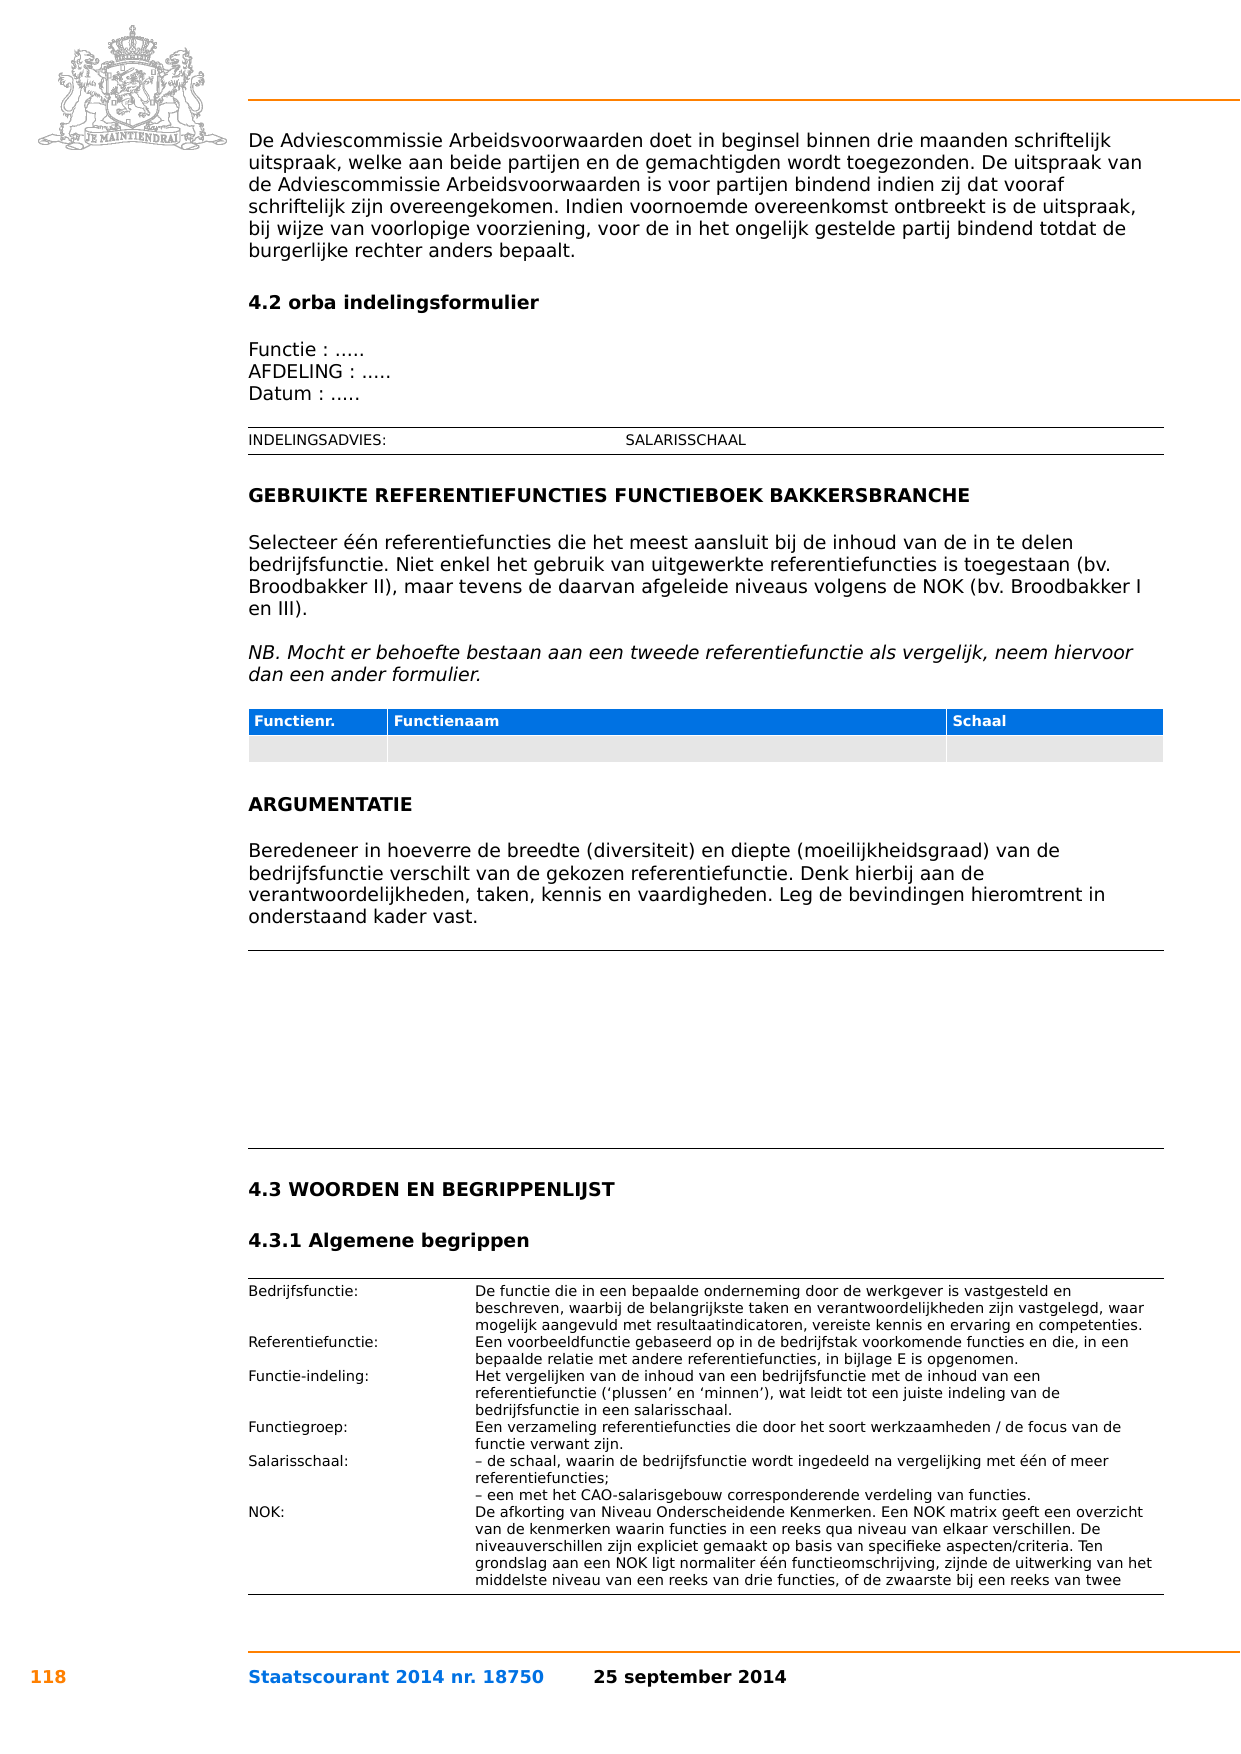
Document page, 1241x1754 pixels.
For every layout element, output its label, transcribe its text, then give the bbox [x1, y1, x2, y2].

table_cell Een voorbeeldfunctie gebaseerd op in de bedrijfstak voorkomende functies en die, in een bepaalde relatie met andere referentiefuncties, in bijlage E is opgenomen. [469, 1334, 1163, 1368]
table_cell [947, 736, 1163, 762]
subtitle 4.3 WOORDEN EN BEGRIPPENLIJST [248, 1178, 1163, 1200]
table_cell [248, 1058, 1163, 1075]
text Beredeneer in hoeverre de breedte (diversiteit) en diepte (moeilijkheidsgraad) van de bedrijfsfunctie verschilt van de gekozen referentiefunctie. Denk hierbij aan de verantwoordelijkheden, taken, kennis en vaardigheden. Leg de bevindingen hieromtrent in onderstaand kader vast. [248, 840, 1163, 928]
text Functie : ..... [248, 339, 1163, 361]
subtitle ARGUMENTATIE [248, 793, 1163, 815]
text Datum : ..... [248, 383, 1163, 405]
table_cell Functie-indeling: [248, 1368, 469, 1419]
table_cell [248, 1126, 1163, 1147]
text De Adviescommissie Arbeidsvoorwaarden doet in beginsel binnen drie maanden schriftelijk uitspraak, welke aan beide partijen en de gemachtigden wordt toegezonden. De uitspraak van de Adviescommissie Arbeidsvoorwaarden is voor partijen bindend indien zij dat vooraf schriftelijk zijn overeengekomen. Indien voornoemde overeenkomst ontbreekt is de uitspraak, bij wijze van voorlopige voorziening, voor de in het ongelijk gestelde partij bindend totdat de burgerlijke rechter anders bepaalt. [248, 130, 1163, 262]
table_cell [249, 736, 387, 762]
table_cell Salarisschaal: [248, 1453, 469, 1504]
table_header De functie die in een bepaalde onderneming door de werkgever is vastgesteld en beschreven, waarbij de belangrijkste taken en verantwoordelijkheden zijn vastgelegd, waar mogelijk aangevuld met resultaatindicatoren, vereiste kennis en ervaring en competenties. [469, 1279, 1163, 1334]
text Selecteer één referentiefuncties die het meest aansluit bij de inhoud van de in te delen bedrijfsfunctie. Niet enkel het gebruik van uitgewerkte referentiefuncties is toegestaan (bv. Broodbakker II), maar tevens de daarvan afgeleide niveaus volgens de NOK (bv. Broodbakker I en III). [248, 532, 1163, 620]
table_cell [248, 1024, 1163, 1041]
table_cell NOK: [248, 1504, 469, 1593]
table_cell [248, 973, 1163, 990]
table_cell – de schaal, waarin de bedrijfsfunctie wordt ingedeeld na vergelijking met één of meer referentiefuncties; – een met het CAO-salarisgebouw corresponderende verdeling van functies. [469, 1453, 1163, 1504]
table_cell Het vergelijken van de inhoud van een bedrijfsfunctie met de inhoud van een referentiefunctie (‘plussen’ en ‘minnen’), wat leidt tot een juiste indeling van de bedrijfsfunctie in een salarisschaal. [469, 1368, 1163, 1419]
table_header Functienaam [388, 709, 946, 735]
table_cell [248, 1007, 1163, 1024]
table_cell [248, 1041, 1163, 1058]
table_cell [248, 1075, 1163, 1092]
text AFDELING : ..... [248, 361, 1163, 383]
table_header [248, 951, 1163, 973]
text NB. Mocht er behoefte bestaan aan een tweede referentiefunctie als vergelijk, neem hiervoor dan een ander formulier. [248, 642, 1163, 686]
table_cell Referentiefunctie: [248, 1334, 469, 1368]
table_cell Functiegroep: [248, 1419, 469, 1453]
table_cell [388, 736, 946, 762]
table_cell Een verzameling referentiefuncties die door het soort werkzaamheden / de focus van de functie verwant zijn. [469, 1419, 1163, 1453]
table_header Functienr. [249, 709, 387, 735]
subtitle GEBRUIKTE REFERENTIEFUNCTIES FUNCTIEBOEK BAKKERSBRANCHE [248, 485, 1163, 507]
picture [38, 25, 227, 150]
table_header INDELINGSADVIES: [248, 428, 619, 454]
table_header [924, 428, 1163, 454]
table_cell De afkorting van Niveau Onderscheidende Kenmerken. Een NOK matrix geeft een overzicht van de kenmerken waarin functies in een reeks qua niveau van elkaar verschillen. De niveauverschillen zijn expliciet gemaakt op basis van specifieke aspecten/criteria. Ten grondslag aan een NOK ligt normaliter één functieomschrijving, zijnde de uitwerking van het middelste niveau van een reeks van drie functies, of de zwaarste bij een reeks van twee [469, 1504, 1163, 1593]
table_header Bedrijfsfunctie: [248, 1279, 469, 1334]
table_header Schaal [947, 709, 1163, 735]
table_header SALARISSCHAAL [619, 428, 924, 454]
table_cell [248, 990, 1163, 1007]
subtitle 4.2 orba indelingsformulier [248, 292, 1163, 314]
table_cell [248, 1109, 1163, 1126]
table_cell [248, 1092, 1163, 1109]
subtitle 4.3.1 Algemene begrippen [248, 1230, 1163, 1252]
